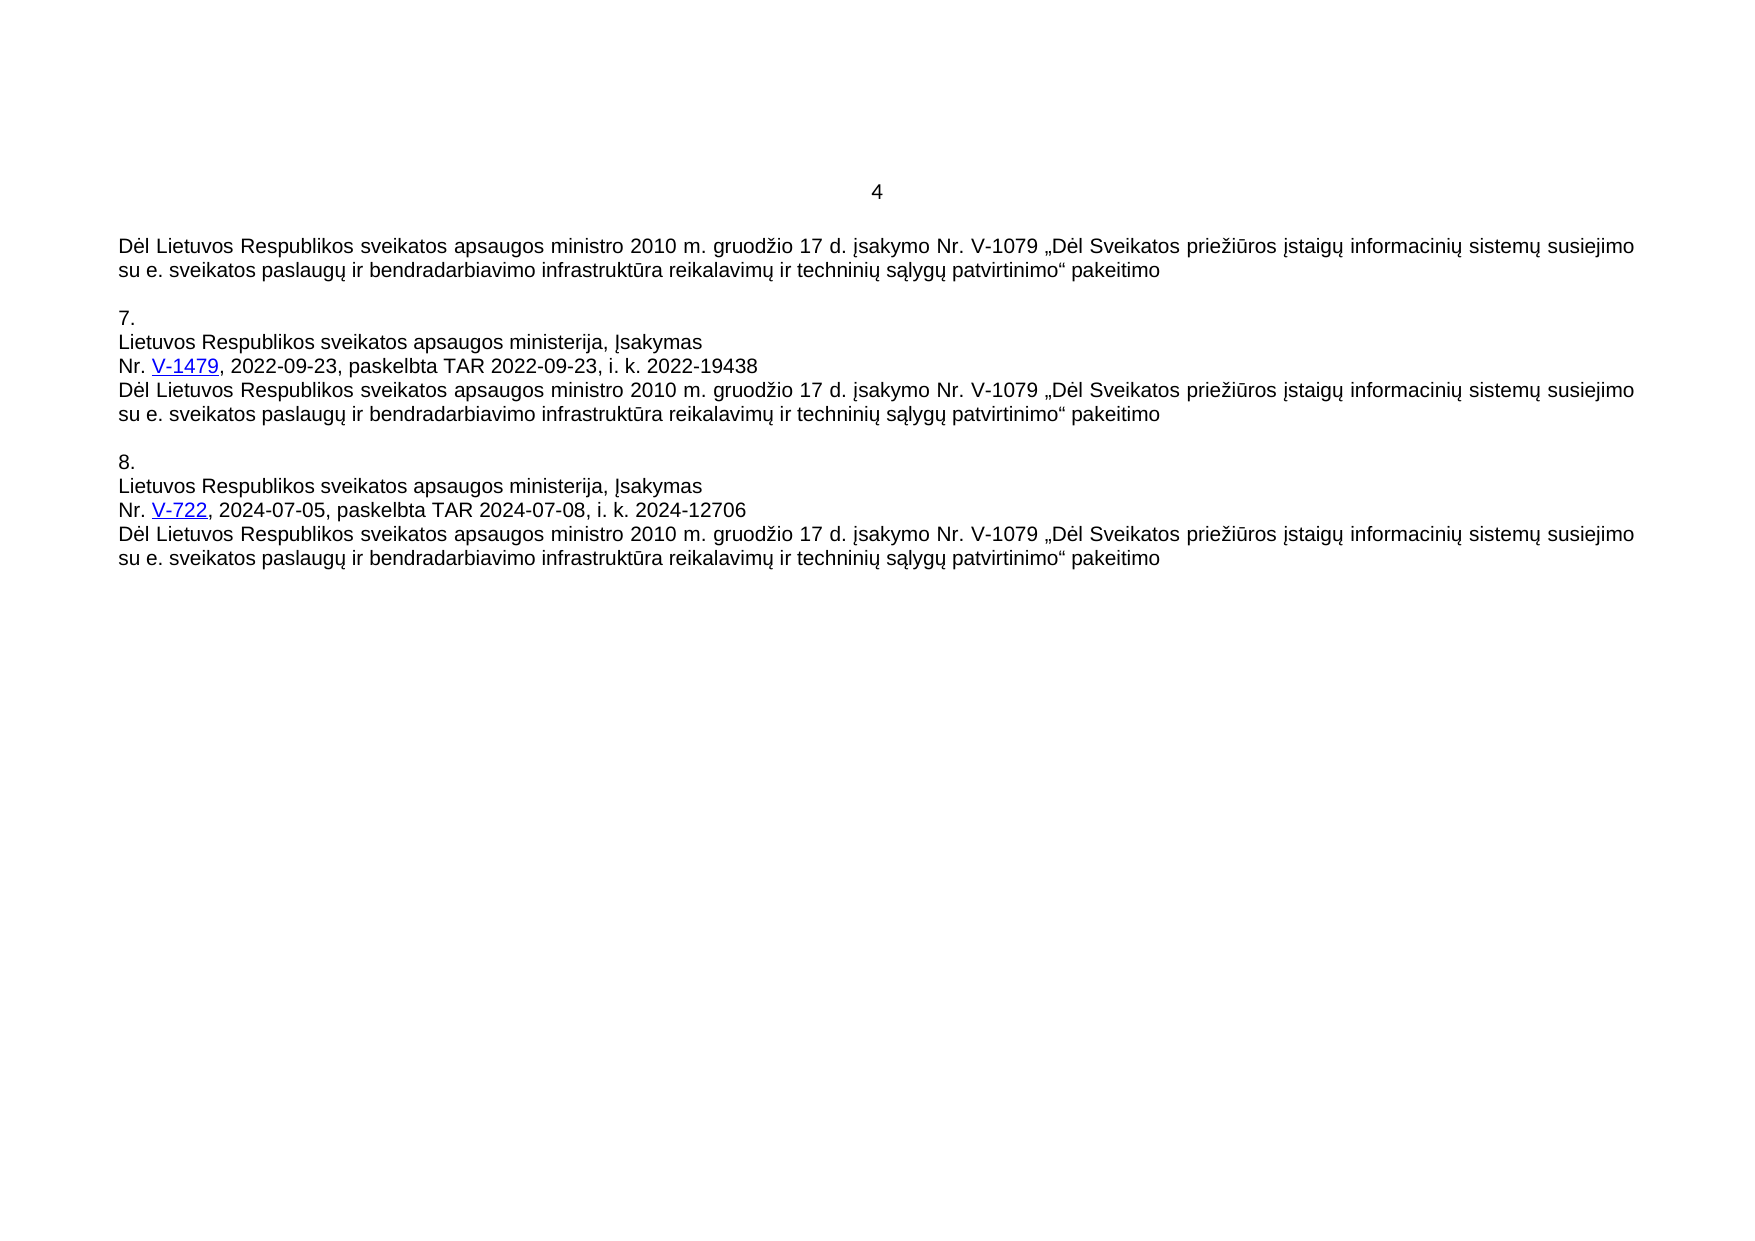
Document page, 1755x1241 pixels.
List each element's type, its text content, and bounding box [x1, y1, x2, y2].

text 8. [118, 449, 1636, 473]
text 7. [118, 306, 1636, 330]
text Lietuvos Respublikos sveikatos apsaugos ministerija, Įsakymas [118, 330, 1636, 354]
text Lietuvos Respublikos sveikatos apsaugos ministerija, Įsakymas [118, 473, 1636, 497]
text Dėl Lietuvos Respublikos sveikatos apsaugos ministro 2010 m. gruodžio 17 d. įsakymo Nr. V-1079 „Dėl Sveikatos priežiūros įstaigų informacinių sistemų susiejimo su e. sveikatos paslaugų ir bendradarbiavimo infrastruktūra reikalavimų ir techninių sąlygų patvirtinimo“ pakeitimo [118, 234, 1636, 282]
text Nr. V-722, 2024-07-05, paskelbta TAR 2024-07-08, i. k. 2024-12706 [118, 497, 1636, 521]
text Dėl Lietuvos Respublikos sveikatos apsaugos ministro 2010 m. gruodžio 17 d. įsakymo Nr. V-1079 „Dėl Sveikatos priežiūros įstaigų informacinių sistemų susiejimo su e. sveikatos paslaugų ir bendradarbiavimo infrastruktūra reikalavimų ir techninių sąlygų patvirtinimo“ pakeitimo [118, 378, 1636, 426]
text Nr. V-1479, 2022-09-23, paskelbta TAR 2022-09-23, i. k. 2022-19438 [118, 354, 1636, 378]
text Dėl Lietuvos Respublikos sveikatos apsaugos ministro 2010 m. gruodžio 17 d. įsakymo Nr. V-1079 „Dėl Sveikatos priežiūros įstaigų informacinių sistemų susiejimo su e. sveikatos paslaugų ir bendradarbiavimo infrastruktūra reikalavimų ir techninių sąlygų patvirtinimo“ pakeitimo [118, 521, 1636, 569]
